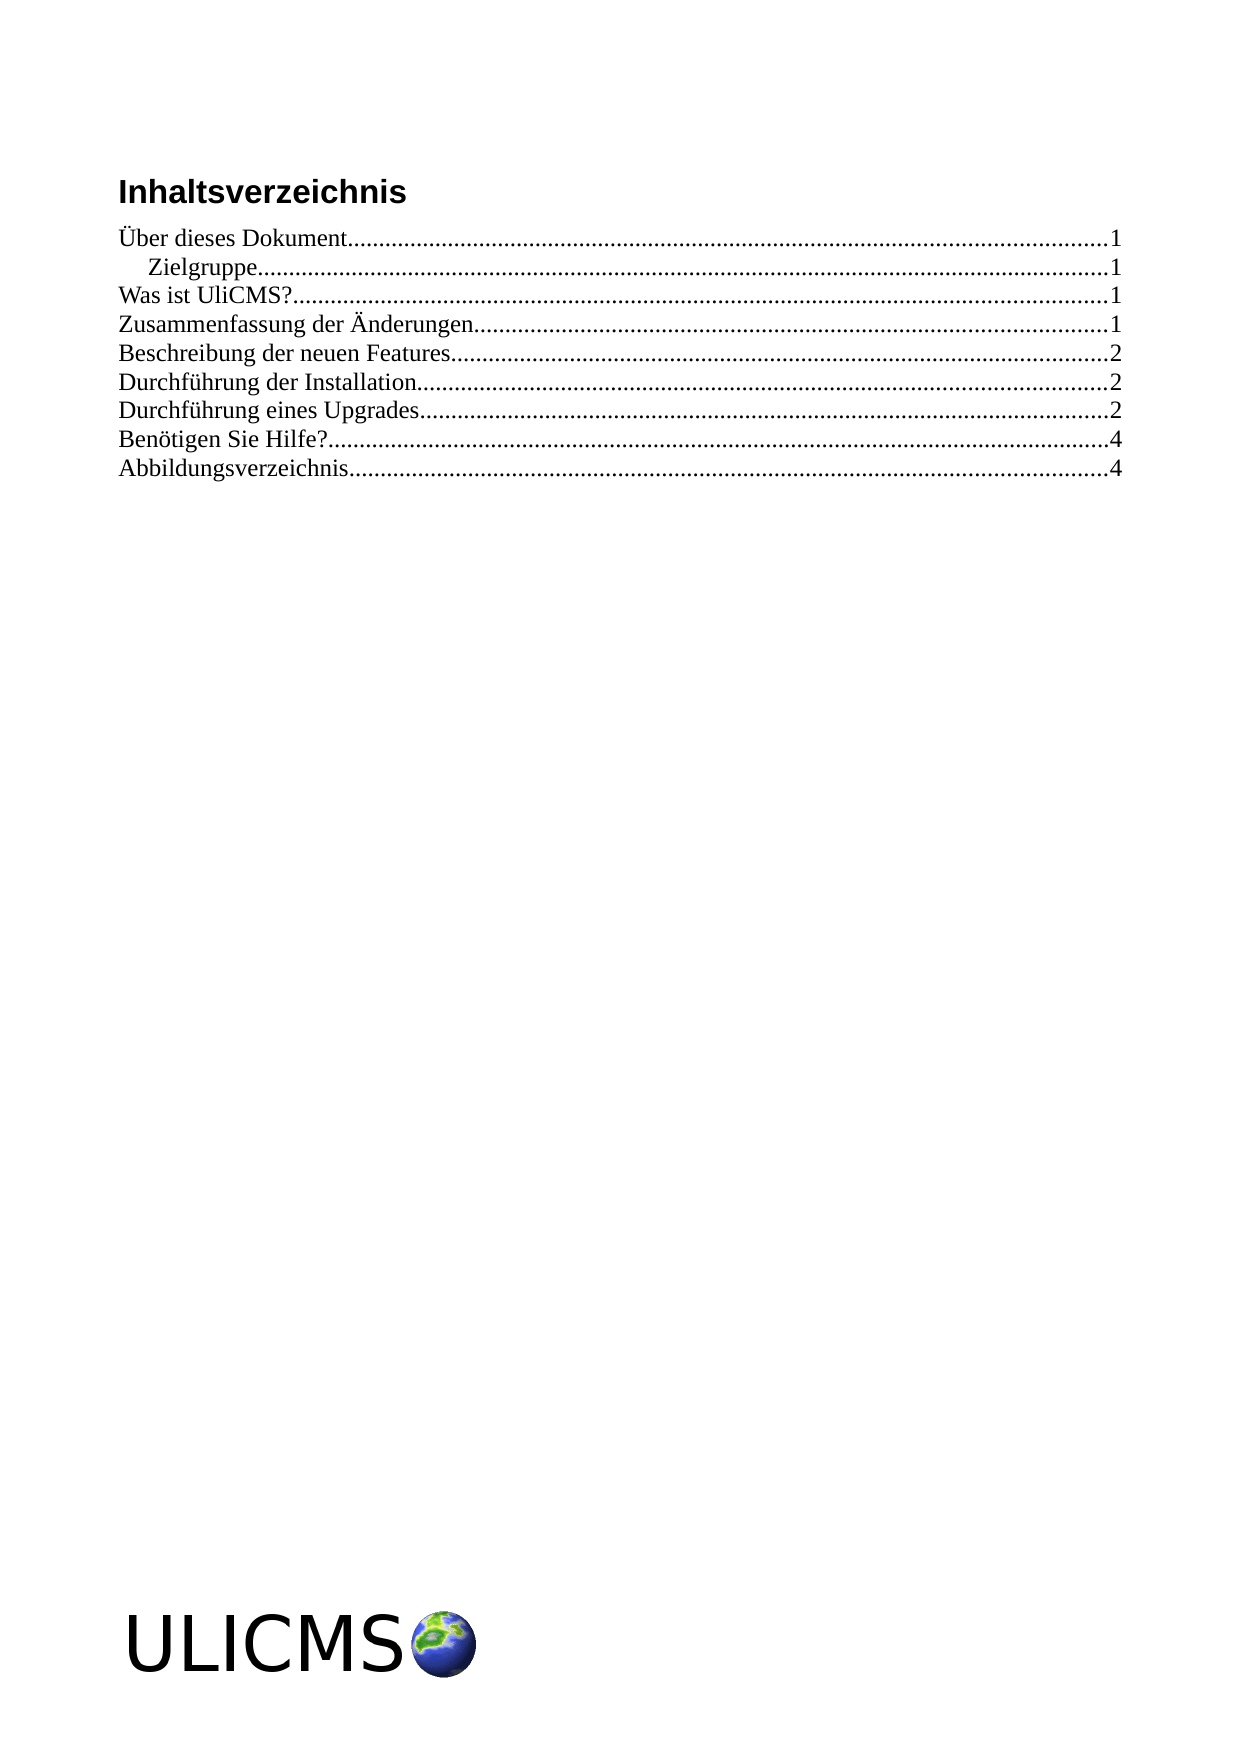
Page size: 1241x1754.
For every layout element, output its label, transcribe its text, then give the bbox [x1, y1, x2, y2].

text Benötigen Sie Hilfe? 4 [118, 424, 1122, 453]
text Zusammenfassung der Änderungen 1 [118, 309, 1122, 338]
text Durchführung der Installation 2 [118, 367, 1122, 395]
text Über dieses Dokument 1 [118, 223, 1122, 252]
text Beschreibung der neuen Features 2 [118, 338, 1122, 367]
text Was ist UliCMS? 1 [118, 280, 1122, 309]
text Abbildungsverzeichnis 4 [118, 453, 1122, 482]
picture [118, 1607, 479, 1681]
text Durchführung eines Upgrades 2 [118, 395, 1122, 424]
subtitle Inhaltsverzeichnis [118, 172, 1122, 210]
text Zielgruppe 1 [148, 252, 1122, 280]
